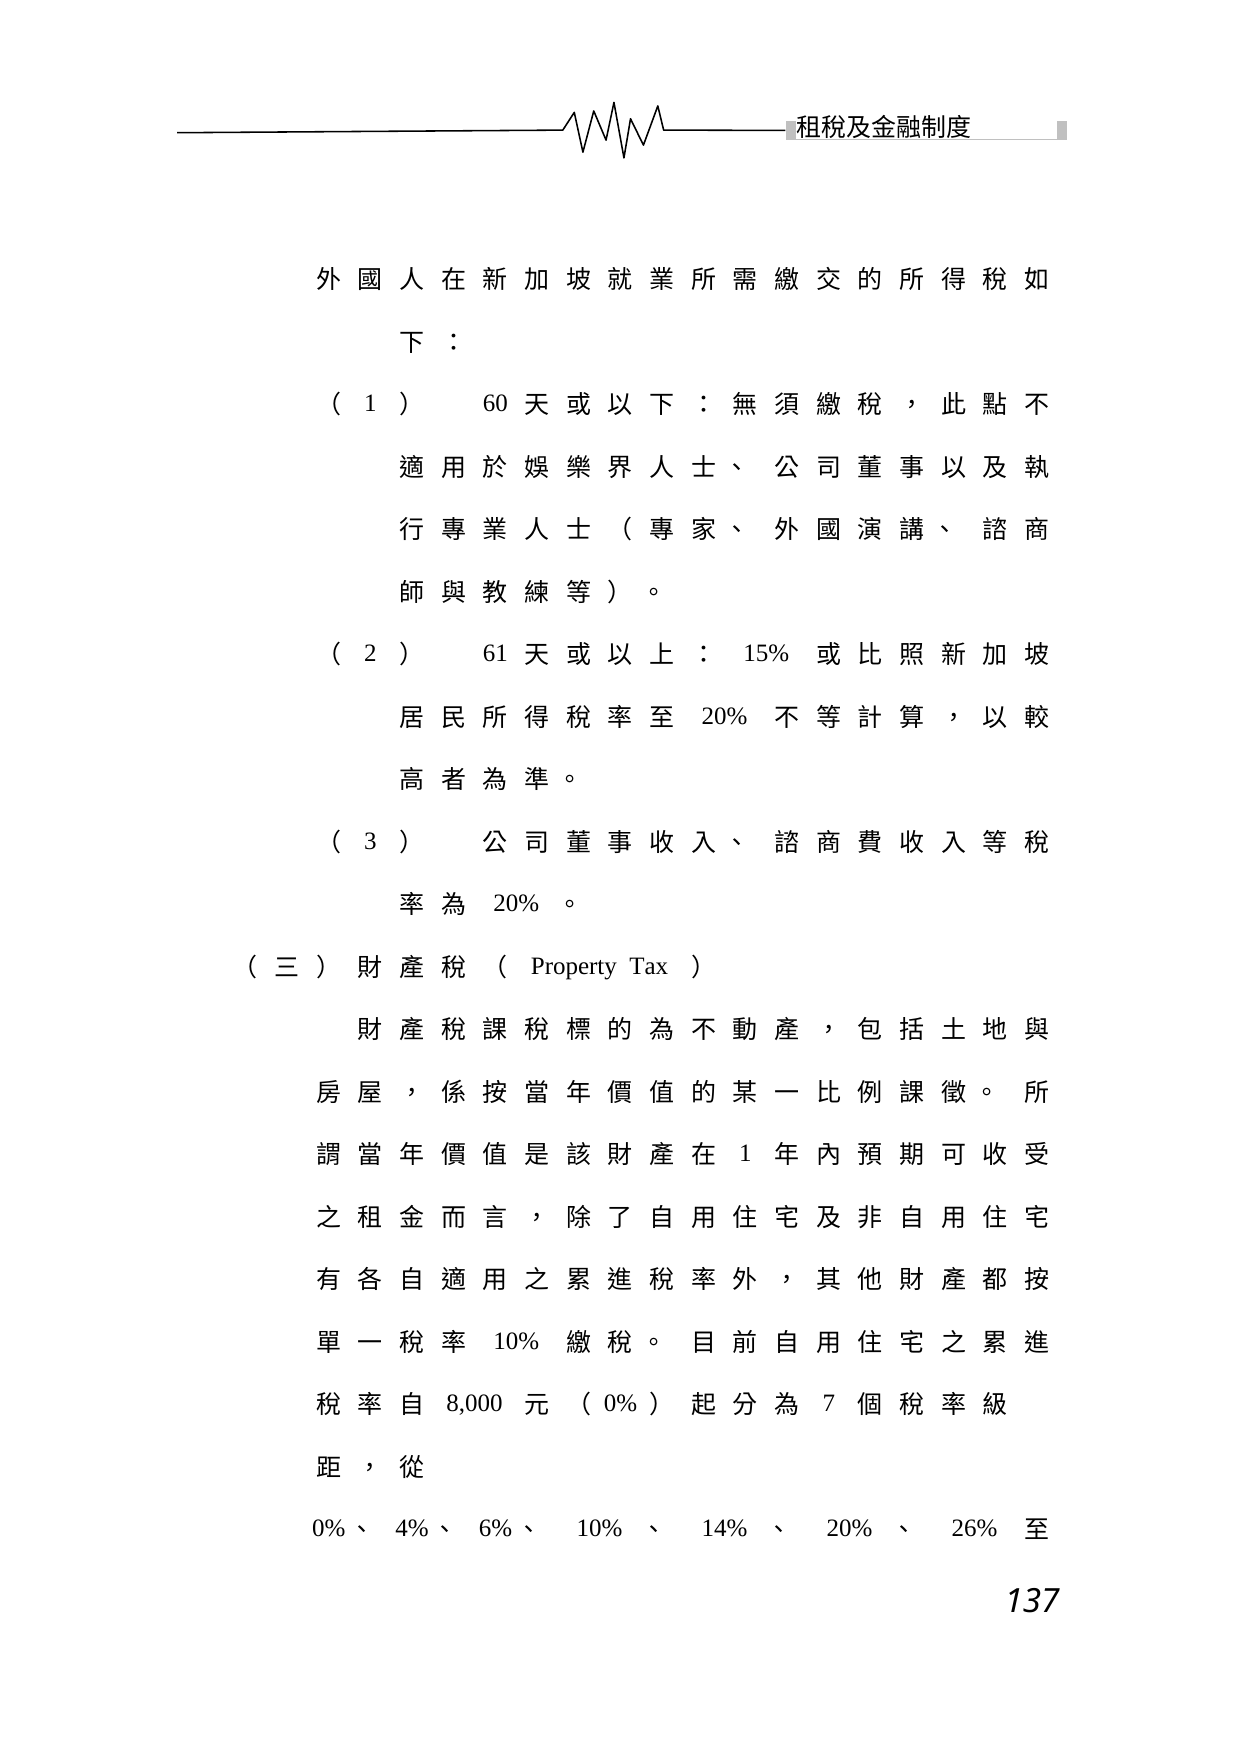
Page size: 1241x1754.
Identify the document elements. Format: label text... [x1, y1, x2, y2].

text 財產稅課稅標的為不動產，包括土地與房屋，係按當年價值的某一比例課徵。所謂當年價值是該財產在1年內預期可收受之租金而言，除了自用住宅及非自用住宅有各自適用之累進稅率外，其他財產都按單一稅率10%繳稅。目前自用住宅之累進稅率自8,000元（0%）起分為7個稅率級距，從0%、4%、6%、10%、14%、20%、26%至 [281, 986, 1058, 1549]
text （三）財產稅（Property Tax） [207, 924, 1058, 986]
text 外國人在新加坡就業所需繳交的所得稅如下： [306, 236, 1058, 361]
text （1） 60天或以下：無須繳稅，此點不適用於娛樂界人士、公司董事以及執行專業人士（專家、外國演講、諮商師與教練等）。 [306, 361, 1058, 611]
text （3） 公司董事收入、諮商費收入等稅率為20%。 [306, 799, 1058, 924]
text （2） 61天或以上：15%或比照新加坡居民所得稅率至20%不等計算，以較高者為準。 [306, 611, 1058, 799]
